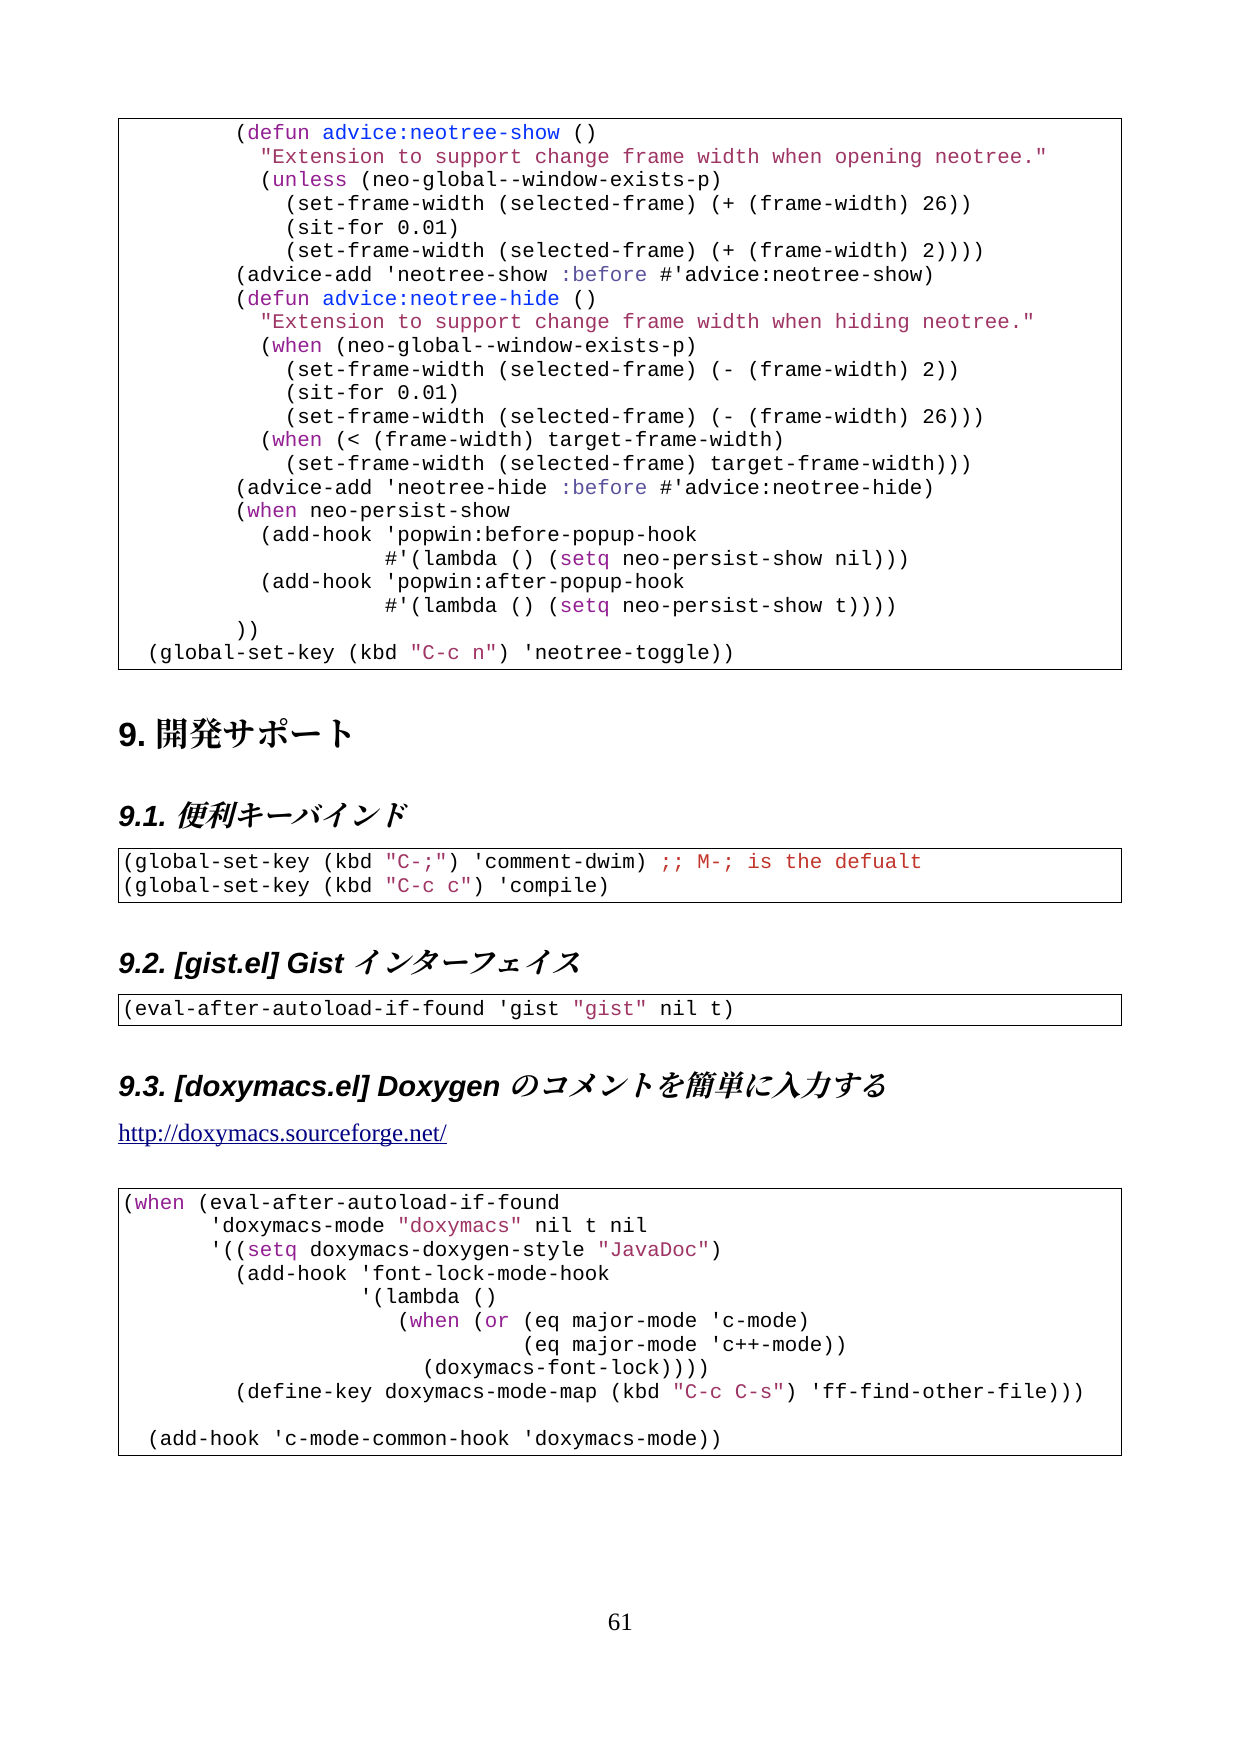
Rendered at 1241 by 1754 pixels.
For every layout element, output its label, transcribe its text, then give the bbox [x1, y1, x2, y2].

text )) [119, 615, 1121, 638]
text (set-frame-width (selected-frame) (+ (frame-width) 26)) [119, 189, 1121, 213]
text (when neo-persist-show [119, 496, 1121, 520]
text (advice-add 'neotree-hide :before #'advice:neotree-hide) [119, 473, 1121, 496]
text '((setq doxymacs-doxygen-style "JavaDoc") [119, 1235, 1121, 1259]
text (add-hook 'popwin:before-popup-hook [119, 520, 1121, 544]
text (global-set-key (kbd "C-;") 'comment-dwim) ;; M-; is the defualt [119, 849, 1121, 871]
text (set-frame-width (selected-frame) (- (frame-width) 26))) [119, 402, 1121, 426]
text (when (or (eq major-mode 'c-mode) [119, 1306, 1121, 1329]
text "Extension to support change frame width when opening neotree." [119, 142, 1121, 165]
subtitle [doxymacs.el] Doxygen のコメントを簡単に入力する [118, 1063, 1122, 1105]
text (when (eval-after-autoload-if-found [119, 1189, 1121, 1211]
text (sit-for 0.01) [119, 378, 1121, 402]
subtitle 開発サポート [118, 707, 1122, 756]
subtitle 便利キーバインド [118, 793, 1122, 835]
text (unless (neo-global--window-exists-p) [119, 165, 1121, 189]
text #'(lambda () (setq neo-persist-show nil))) [119, 544, 1121, 567]
text '(lambda () [119, 1282, 1121, 1306]
text (defun advice:neotree-show () [119, 119, 1121, 142]
text (doxymacs-font-lock)))) [119, 1353, 1121, 1377]
text "Extension to support change frame width when hiding neotree." [119, 307, 1121, 331]
text (advice-add 'neotree-show :before #'advice:neotree-show) [119, 260, 1121, 284]
text 'doxymacs-mode "doxymacs" nil t nil [119, 1211, 1121, 1235]
text (defun advice:neotree-hide () [119, 284, 1121, 307]
text (set-frame-width (selected-frame) target-frame-width))) [119, 449, 1121, 473]
text http://doxymacs.sourceforge.net/ [118, 1118, 1122, 1175]
text (add-hook 'popwin:after-popup-hook [119, 567, 1121, 591]
text (add-hook 'c-mode-common-hook 'doxymacs-mode)) [119, 1424, 1121, 1455]
text (global-set-key (kbd "C-c n") 'neotree-toggle)) [119, 638, 1121, 669]
text (global-set-key (kbd "C-c c") 'compile) [119, 871, 1121, 902]
subtitle [gist.el] Gist インターフェイス [118, 940, 1122, 982]
text (set-frame-width (selected-frame) (+ (frame-width) 2)))) [119, 236, 1121, 260]
text (define-key doxymacs-mode-map (kbd "C-c C-s") 'ff-find-other-file))) [119, 1377, 1121, 1401]
text (when (neo-global--window-exists-p) [119, 331, 1121, 354]
text (when (< (frame-width) target-frame-width) [119, 426, 1121, 449]
text (eval-after-autoload-if-found 'gist "gist" nil t) [119, 995, 1121, 1025]
text (set-frame-width (selected-frame) (- (frame-width) 2)) [119, 354, 1121, 378]
text (sit-for 0.01) [119, 213, 1121, 236]
text (add-hook 'font-lock-mode-hook [119, 1259, 1121, 1282]
text #'(lambda () (setq neo-persist-show t)))) [119, 591, 1121, 615]
text (eq major-mode 'c++-mode)) [119, 1329, 1121, 1353]
